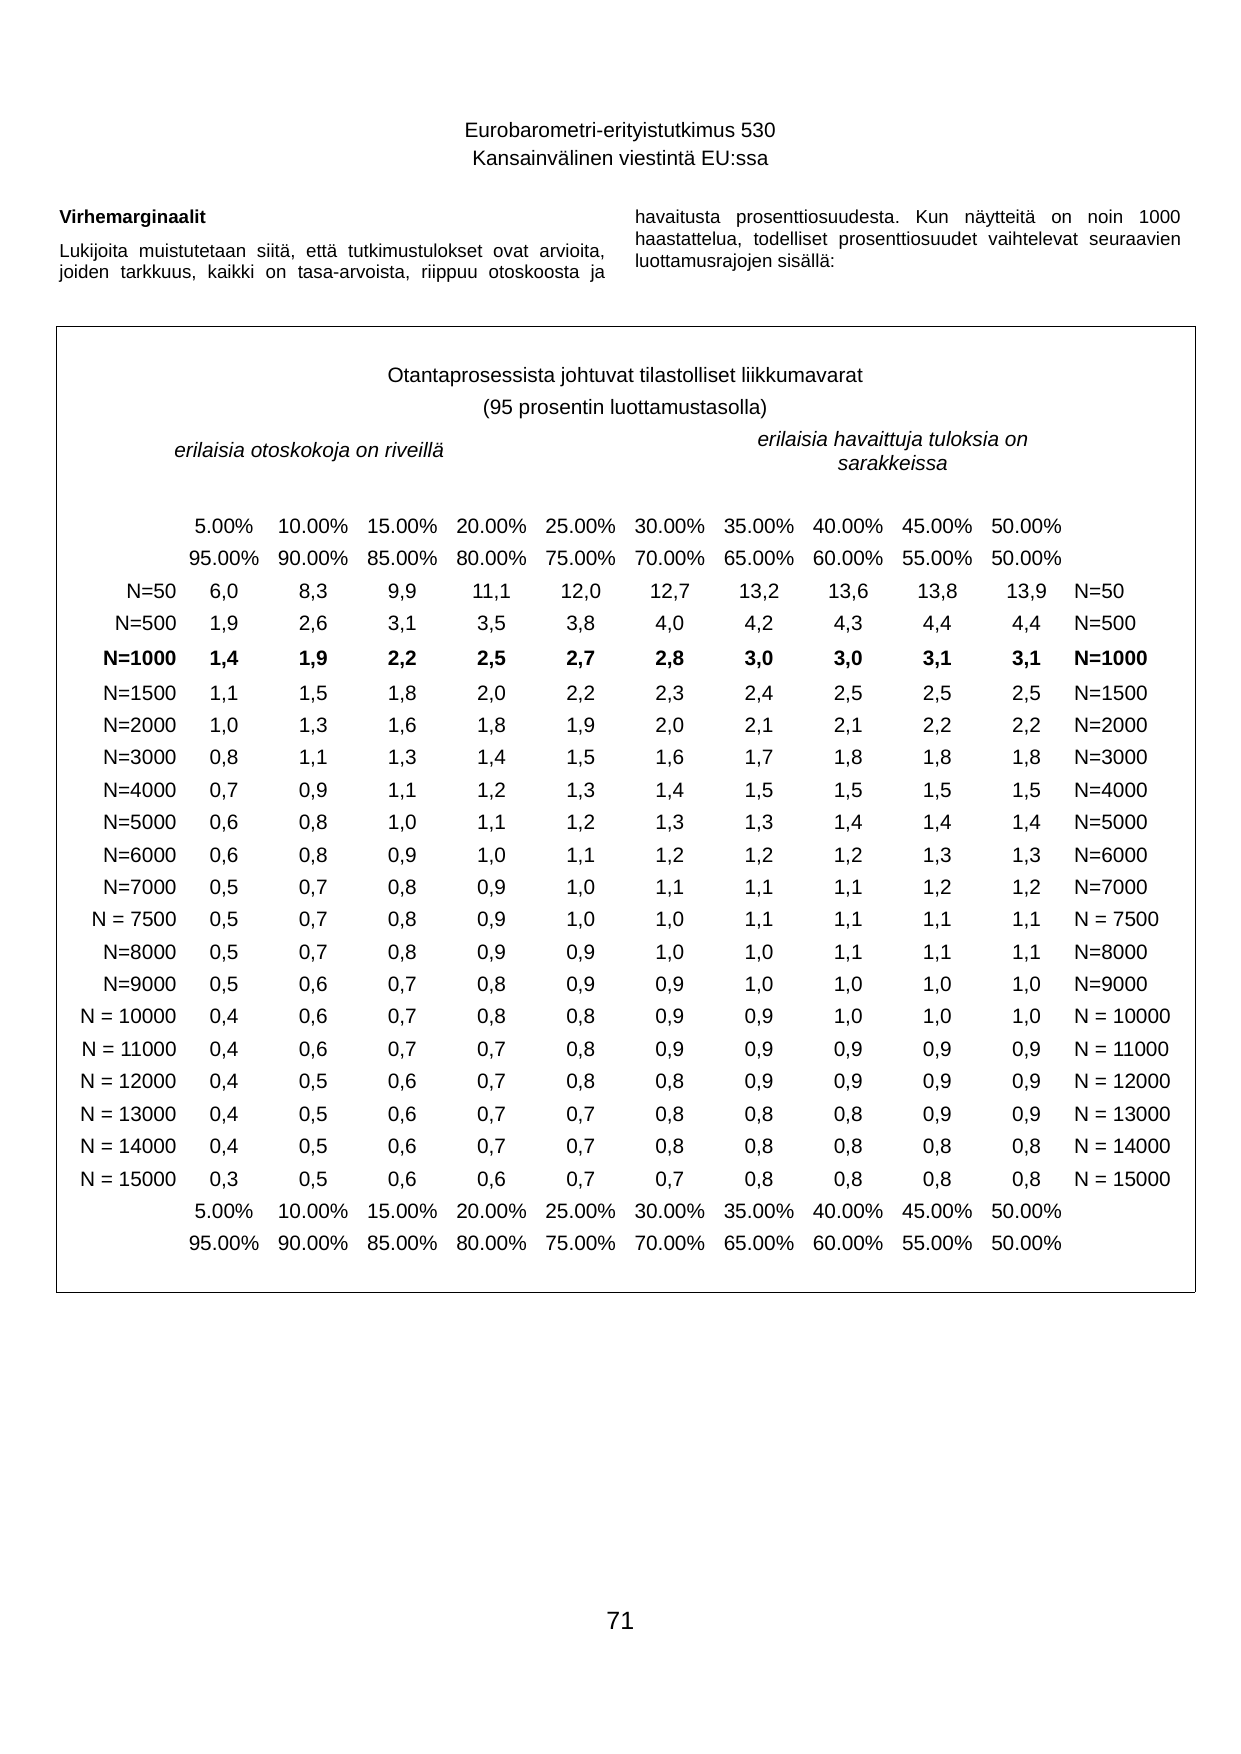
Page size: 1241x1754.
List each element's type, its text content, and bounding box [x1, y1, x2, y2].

table_cell 0,6 [358, 1162, 447, 1194]
table_cell 3,1 [982, 639, 1071, 676]
table_cell 55,00% [893, 1227, 982, 1259]
table_cell N = 12000 [1071, 1065, 1186, 1097]
table_cell 10,00% [269, 1195, 358, 1227]
table_cell 0,9 [358, 838, 447, 871]
table_cell 1,3 [982, 838, 1071, 871]
table_cell 1,1 [358, 774, 447, 806]
table_cell 1,1 [625, 871, 714, 903]
table_cell 1,0 [982, 968, 1071, 1000]
table_cell N=7000 [1071, 871, 1186, 903]
table_cell 0,5 [269, 1098, 358, 1130]
table_cell N=5000 [1071, 806, 1186, 838]
table_cell 1,5 [269, 676, 358, 709]
table_cell 50,00% [982, 510, 1071, 542]
table_cell N = 14000 [65, 1130, 179, 1162]
table_cell 1,8 [447, 709, 536, 741]
table_cell 40,00% [804, 1195, 893, 1227]
table_cell 1,0 [536, 871, 625, 903]
table_cell 2,2 [536, 676, 625, 709]
table_cell 1,0 [625, 903, 714, 935]
table_cell 95,00% [179, 1227, 268, 1259]
table_cell 1,1 [804, 871, 893, 903]
table_cell 0,7 [358, 1033, 447, 1065]
table_cell 2,8 [625, 639, 714, 676]
table_cell 1,8 [804, 741, 893, 773]
table_cell 0,8 [982, 1130, 1071, 1162]
table_cell 3,0 [804, 639, 893, 676]
table_cell 3,1 [893, 639, 982, 676]
table_cell 85,00% [358, 542, 447, 574]
table_cell 1,1 [179, 676, 268, 709]
table_cell 1,1 [269, 741, 358, 773]
table_cell 0,8 [536, 1065, 625, 1097]
table_cell 70,00% [625, 1227, 714, 1259]
table_cell 1,2 [804, 838, 893, 871]
table_cell 1,1 [714, 871, 803, 903]
table_cell 2,2 [893, 709, 982, 741]
table_cell 85,00% [358, 1227, 447, 1259]
table_cell 4,3 [804, 607, 893, 639]
table_cell 3,5 [447, 607, 536, 639]
table_cell 0,4 [179, 1098, 268, 1130]
table_cell 1,3 [893, 838, 982, 871]
table_cell 13,6 [804, 574, 893, 607]
table_cell 0,5 [269, 1162, 358, 1194]
table_cell [269, 477, 358, 509]
table_cell 40,00% [804, 510, 893, 542]
table_cell 0,9 [714, 1065, 803, 1097]
table_cell 13,8 [893, 574, 982, 607]
table_cell 1,4 [982, 806, 1071, 838]
table_cell 75,00% [536, 1227, 625, 1259]
table_cell 0,6 [269, 1000, 358, 1033]
table_cell N=50 [65, 574, 179, 607]
table_cell 45,00% [893, 1195, 982, 1227]
table_cell 3,8 [536, 607, 625, 639]
table_cell 1,9 [179, 607, 268, 639]
table_cell 1,0 [893, 968, 982, 1000]
table_cell 6,0 [179, 574, 268, 607]
table_cell 0,9 [625, 968, 714, 1000]
table_cell 1,2 [893, 871, 982, 903]
table_cell 2,5 [982, 676, 1071, 709]
table_cell 2,1 [804, 709, 893, 741]
table_cell [1071, 1227, 1186, 1259]
table_cell N = 13000 [65, 1098, 179, 1130]
table_cell 0,8 [269, 806, 358, 838]
table_cell 0,4 [179, 1000, 268, 1033]
table_cell [65, 510, 179, 542]
table_cell 0,6 [179, 806, 268, 838]
table_cell 2,7 [536, 639, 625, 676]
table_cell 2,5 [893, 676, 982, 709]
table_cell 0,5 [179, 871, 268, 903]
table_cell 15,00% [358, 1195, 447, 1227]
table_cell 1,3 [358, 741, 447, 773]
table_cell 1,2 [447, 774, 536, 806]
table_cell 5,00% [179, 1195, 268, 1227]
table_cell [1071, 391, 1186, 423]
table_cell 0,9 [269, 774, 358, 806]
table_cell N=1500 [1071, 676, 1186, 709]
table_cell 0,9 [714, 1000, 803, 1033]
table_cell erilaisia havaittuja tuloksia on sarakkeissa [714, 424, 1071, 477]
table_cell 0,7 [536, 1130, 625, 1162]
table_cell 2,2 [358, 639, 447, 676]
table_cell 65,00% [714, 542, 803, 574]
table_cell 1,4 [447, 741, 536, 773]
table_cell 95,00% [179, 542, 268, 574]
table_cell 1,3 [536, 774, 625, 806]
table_cell N=8000 [65, 935, 179, 968]
table_cell 1,0 [982, 1000, 1071, 1033]
table_cell 1,1 [982, 903, 1071, 935]
table_cell [65, 1195, 179, 1227]
table_cell N = 12000 [65, 1065, 179, 1097]
table_cell 1,4 [893, 806, 982, 838]
table_cell (95 prosentin luottamustasolla) [179, 391, 1071, 423]
table_cell 0,8 [714, 1162, 803, 1194]
table_cell 80,00% [447, 542, 536, 574]
text Lukijoita muistutetaan siitä, että tutkimustulokset ovat arvioita, joiden tarkkuus, kaikki on tasa-arvoista, riippuu otoskoosta ja [59, 240, 605, 283]
table_cell 2,4 [714, 676, 803, 709]
table_cell 0,8 [893, 1162, 982, 1194]
table_cell 1,1 [893, 935, 982, 968]
table_cell N=6000 [1071, 838, 1186, 871]
table_cell 1,2 [982, 871, 1071, 903]
table_cell N = 10000 [1071, 1000, 1186, 1033]
table_cell 35,00% [714, 1195, 803, 1227]
table_cell 1,4 [625, 774, 714, 806]
table_cell 0,8 [358, 935, 447, 968]
table_cell 2,3 [625, 676, 714, 709]
table_cell 1,3 [625, 806, 714, 838]
table_cell [65, 477, 179, 509]
table_cell [179, 477, 268, 509]
table_cell 1,1 [447, 806, 536, 838]
table_cell 0,9 [893, 1065, 982, 1097]
table_cell N=2000 [65, 709, 179, 741]
table_cell 1,1 [982, 935, 1071, 968]
table_cell [65, 391, 179, 423]
table_cell N = 11000 [1071, 1033, 1186, 1065]
table_cell 0,9 [804, 1033, 893, 1065]
table_cell 12,7 [625, 574, 714, 607]
table_cell 30,00% [625, 510, 714, 542]
table_cell 2,0 [625, 709, 714, 741]
table_cell 1,0 [179, 709, 268, 741]
table_cell N=9000 [1071, 968, 1186, 1000]
table_cell 0,8 [804, 1162, 893, 1194]
table_cell N = 13000 [1071, 1098, 1186, 1130]
table_cell N=2000 [1071, 709, 1186, 741]
table_cell 0,8 [625, 1065, 714, 1097]
table_cell 1,9 [536, 709, 625, 741]
table_cell 0,7 [269, 871, 358, 903]
table_cell 0,8 [804, 1098, 893, 1130]
table_cell 0,8 [714, 1130, 803, 1162]
table_cell 0,8 [179, 741, 268, 773]
table_cell N=1000 [65, 639, 179, 676]
table_cell N=3000 [1071, 741, 1186, 773]
table_cell 0,8 [625, 1130, 714, 1162]
table_cell [536, 477, 625, 509]
table_cell 0,9 [804, 1065, 893, 1097]
table_cell 3,1 [358, 607, 447, 639]
table_cell 0,8 [804, 1130, 893, 1162]
table_cell 1,1 [893, 903, 982, 935]
table_cell [893, 477, 982, 509]
table_cell 0,6 [358, 1065, 447, 1097]
table_cell 70,00% [625, 542, 714, 574]
table_cell N = 14000 [1071, 1130, 1186, 1162]
table_cell 55,00% [893, 542, 982, 574]
table_cell 0,9 [982, 1033, 1071, 1065]
table_cell N=7000 [65, 871, 179, 903]
table_cell N=6000 [65, 838, 179, 871]
table_cell 0,8 [447, 968, 536, 1000]
table_cell 20,00% [447, 510, 536, 542]
table_cell 0,6 [358, 1098, 447, 1130]
table_cell [358, 477, 447, 509]
table_cell 75,00% [536, 542, 625, 574]
table_cell N=1500 [65, 676, 179, 709]
table_cell 0,8 [269, 838, 358, 871]
table_cell [447, 424, 536, 477]
table_cell 4,4 [982, 607, 1071, 639]
table_cell 0,7 [269, 903, 358, 935]
table_cell [1071, 477, 1186, 509]
table_cell 0,9 [982, 1098, 1071, 1130]
table_cell erilaisia otoskokoja on riveillä [65, 424, 447, 477]
table_cell 0,7 [447, 1065, 536, 1097]
table_cell 0,5 [179, 968, 268, 1000]
table_cell 0,7 [358, 1000, 447, 1033]
table_cell 0,7 [358, 968, 447, 1000]
table_cell 1,4 [804, 806, 893, 838]
table_cell 1,8 [358, 676, 447, 709]
table_cell 0,8 [982, 1162, 1071, 1194]
table_cell 13,9 [982, 574, 1071, 607]
table_cell 10,00% [269, 510, 358, 542]
table_cell 0,5 [269, 1130, 358, 1162]
table_cell 90,00% [269, 542, 358, 574]
table_cell 1,8 [893, 741, 982, 773]
table_header Otantaprosessista johtuvat tilastolliset liikkumavarat [179, 359, 1071, 391]
table_cell 60,00% [804, 1227, 893, 1259]
table_cell 0,8 [536, 1000, 625, 1033]
table_cell 9,9 [358, 574, 447, 607]
table_cell 50,00% [982, 1195, 1071, 1227]
table_cell 1,7 [714, 741, 803, 773]
table_cell 0,8 [714, 1098, 803, 1130]
table_cell 0,8 [358, 903, 447, 935]
table_cell 1,6 [625, 741, 714, 773]
table_cell 0,7 [625, 1162, 714, 1194]
table_cell N = 7500 [65, 903, 179, 935]
table_cell 4,2 [714, 607, 803, 639]
table_cell 2,5 [804, 676, 893, 709]
table_cell 1,0 [358, 806, 447, 838]
table_cell [1071, 1195, 1186, 1227]
table_cell 0,9 [536, 935, 625, 968]
table_cell 1,9 [269, 639, 358, 676]
table_cell 0,8 [358, 871, 447, 903]
table_cell 0,7 [179, 774, 268, 806]
table_cell 1,1 [714, 903, 803, 935]
table_cell 11,1 [447, 574, 536, 607]
table_cell [1071, 510, 1186, 542]
table_cell 35,00% [714, 510, 803, 542]
table_cell 0,9 [536, 968, 625, 1000]
table_cell 50,00% [982, 1227, 1071, 1259]
table_cell [447, 477, 536, 509]
table_cell 0,8 [447, 1000, 536, 1033]
table_cell 1,0 [714, 935, 803, 968]
table_cell 1,1 [804, 903, 893, 935]
table_cell 45,00% [893, 510, 982, 542]
table_cell 2,0 [447, 676, 536, 709]
table_cell 0,8 [536, 1033, 625, 1065]
table_cell N=8000 [1071, 935, 1186, 968]
table_cell 5,00% [179, 510, 268, 542]
table_cell 0,9 [625, 1033, 714, 1065]
table_cell 0,9 [447, 935, 536, 968]
table_cell 1,0 [625, 935, 714, 968]
table_cell 0,9 [893, 1098, 982, 1130]
table_cell 0,9 [982, 1065, 1071, 1097]
table_cell 0,4 [179, 1130, 268, 1162]
table_cell N=500 [1071, 607, 1186, 639]
table_cell 90,00% [269, 1227, 358, 1259]
table_cell 4,4 [893, 607, 982, 639]
table_cell 80,00% [447, 1227, 536, 1259]
table_cell N = 7500 [1071, 903, 1186, 935]
table_cell [65, 1227, 179, 1259]
table_cell 2,2 [982, 709, 1071, 741]
table_cell 3,0 [714, 639, 803, 676]
table_cell 1,4 [179, 639, 268, 676]
table_cell 1,5 [714, 774, 803, 806]
table_cell 0,5 [179, 903, 268, 935]
table_cell 0,6 [269, 1033, 358, 1065]
table_cell 12,0 [536, 574, 625, 607]
table_cell N = 15000 [65, 1162, 179, 1194]
table_cell 0,3 [179, 1162, 268, 1194]
table_cell 1,5 [893, 774, 982, 806]
table_cell 0,7 [447, 1033, 536, 1065]
table_cell 30,00% [625, 1195, 714, 1227]
table_cell 1,2 [714, 838, 803, 871]
table_cell [1071, 542, 1186, 574]
table_cell 1,5 [982, 774, 1071, 806]
table_cell [714, 477, 803, 509]
table_cell N=4000 [65, 774, 179, 806]
text havaitusta prosenttiosuudesta. Kun näytteitä on noin 1000 haastattelua, todelliset prosenttiosuudet vaihtelevat seuraavien luottamusrajojen sisällä: [635, 206, 1181, 271]
table_cell [536, 424, 625, 477]
table_cell 50,00% [982, 542, 1071, 574]
table_cell [1071, 424, 1186, 477]
table_cell 0,7 [447, 1130, 536, 1162]
table_cell 1,3 [714, 806, 803, 838]
table_cell 4,0 [625, 607, 714, 639]
table_cell N=1000 [1071, 639, 1186, 676]
table_cell 1,0 [714, 968, 803, 1000]
table_cell 20,00% [447, 1195, 536, 1227]
table_cell 0,9 [625, 1000, 714, 1033]
table_cell 1,0 [536, 903, 625, 935]
table_cell [982, 477, 1071, 509]
table_cell 2,5 [447, 639, 536, 676]
table_cell 0,6 [179, 838, 268, 871]
table_cell 0,8 [625, 1098, 714, 1130]
table_cell 15,00% [358, 510, 447, 542]
table_cell 1,0 [893, 1000, 982, 1033]
table_cell 25,00% [536, 510, 625, 542]
table_cell 0,7 [536, 1162, 625, 1194]
table_cell 0,5 [269, 1065, 358, 1097]
table_cell [65, 542, 179, 574]
table_cell [625, 424, 714, 477]
table_cell 0,7 [269, 935, 358, 968]
table_cell 0,4 [179, 1065, 268, 1097]
table_header [65, 359, 179, 391]
table_cell 25,00% [536, 1195, 625, 1227]
table_cell 0,6 [358, 1130, 447, 1162]
table_cell 1,1 [804, 935, 893, 968]
table_cell 1,0 [804, 1000, 893, 1033]
table_cell 0,9 [447, 903, 536, 935]
table_cell 0,8 [893, 1130, 982, 1162]
text Virhemarginaalit [59, 206, 605, 228]
table_header [1071, 359, 1186, 391]
table_cell 60,00% [804, 542, 893, 574]
table_cell 0,7 [536, 1098, 625, 1130]
table_cell 1,6 [358, 709, 447, 741]
table_cell 1,3 [269, 709, 358, 741]
table_cell [804, 477, 893, 509]
table_cell N = 11000 [65, 1033, 179, 1065]
table_cell 1,1 [536, 838, 625, 871]
table_cell 1,2 [536, 806, 625, 838]
table_cell N = 15000 [1071, 1162, 1186, 1194]
table_cell 1,0 [447, 838, 536, 871]
table_cell 0,9 [893, 1033, 982, 1065]
table_cell N=5000 [65, 806, 179, 838]
table_cell 0,9 [447, 871, 536, 903]
table_cell N=4000 [1071, 774, 1186, 806]
table_cell 0,4 [179, 1033, 268, 1065]
table_cell 0,9 [714, 1033, 803, 1065]
table_cell 1,0 [804, 968, 893, 1000]
table_cell N=3000 [65, 741, 179, 773]
table_cell 1,5 [536, 741, 625, 773]
table_cell N=500 [65, 607, 179, 639]
table_cell N=50 [1071, 574, 1186, 607]
table_cell 65,00% [714, 1227, 803, 1259]
table_cell 2,6 [269, 607, 358, 639]
table_cell N = 10000 [65, 1000, 179, 1033]
table_cell 2,1 [714, 709, 803, 741]
table_cell 0,7 [447, 1098, 536, 1130]
table_cell N=9000 [65, 968, 179, 1000]
table_cell 8,3 [269, 574, 358, 607]
table_cell 13,2 [714, 574, 803, 607]
table_cell [625, 477, 714, 509]
table_cell 1,5 [804, 774, 893, 806]
table_cell 0,6 [447, 1162, 536, 1194]
table_cell 1,8 [982, 741, 1071, 773]
table_cell 1,2 [625, 838, 714, 871]
table_cell 0,6 [269, 968, 358, 1000]
table_cell 0,5 [179, 935, 268, 968]
